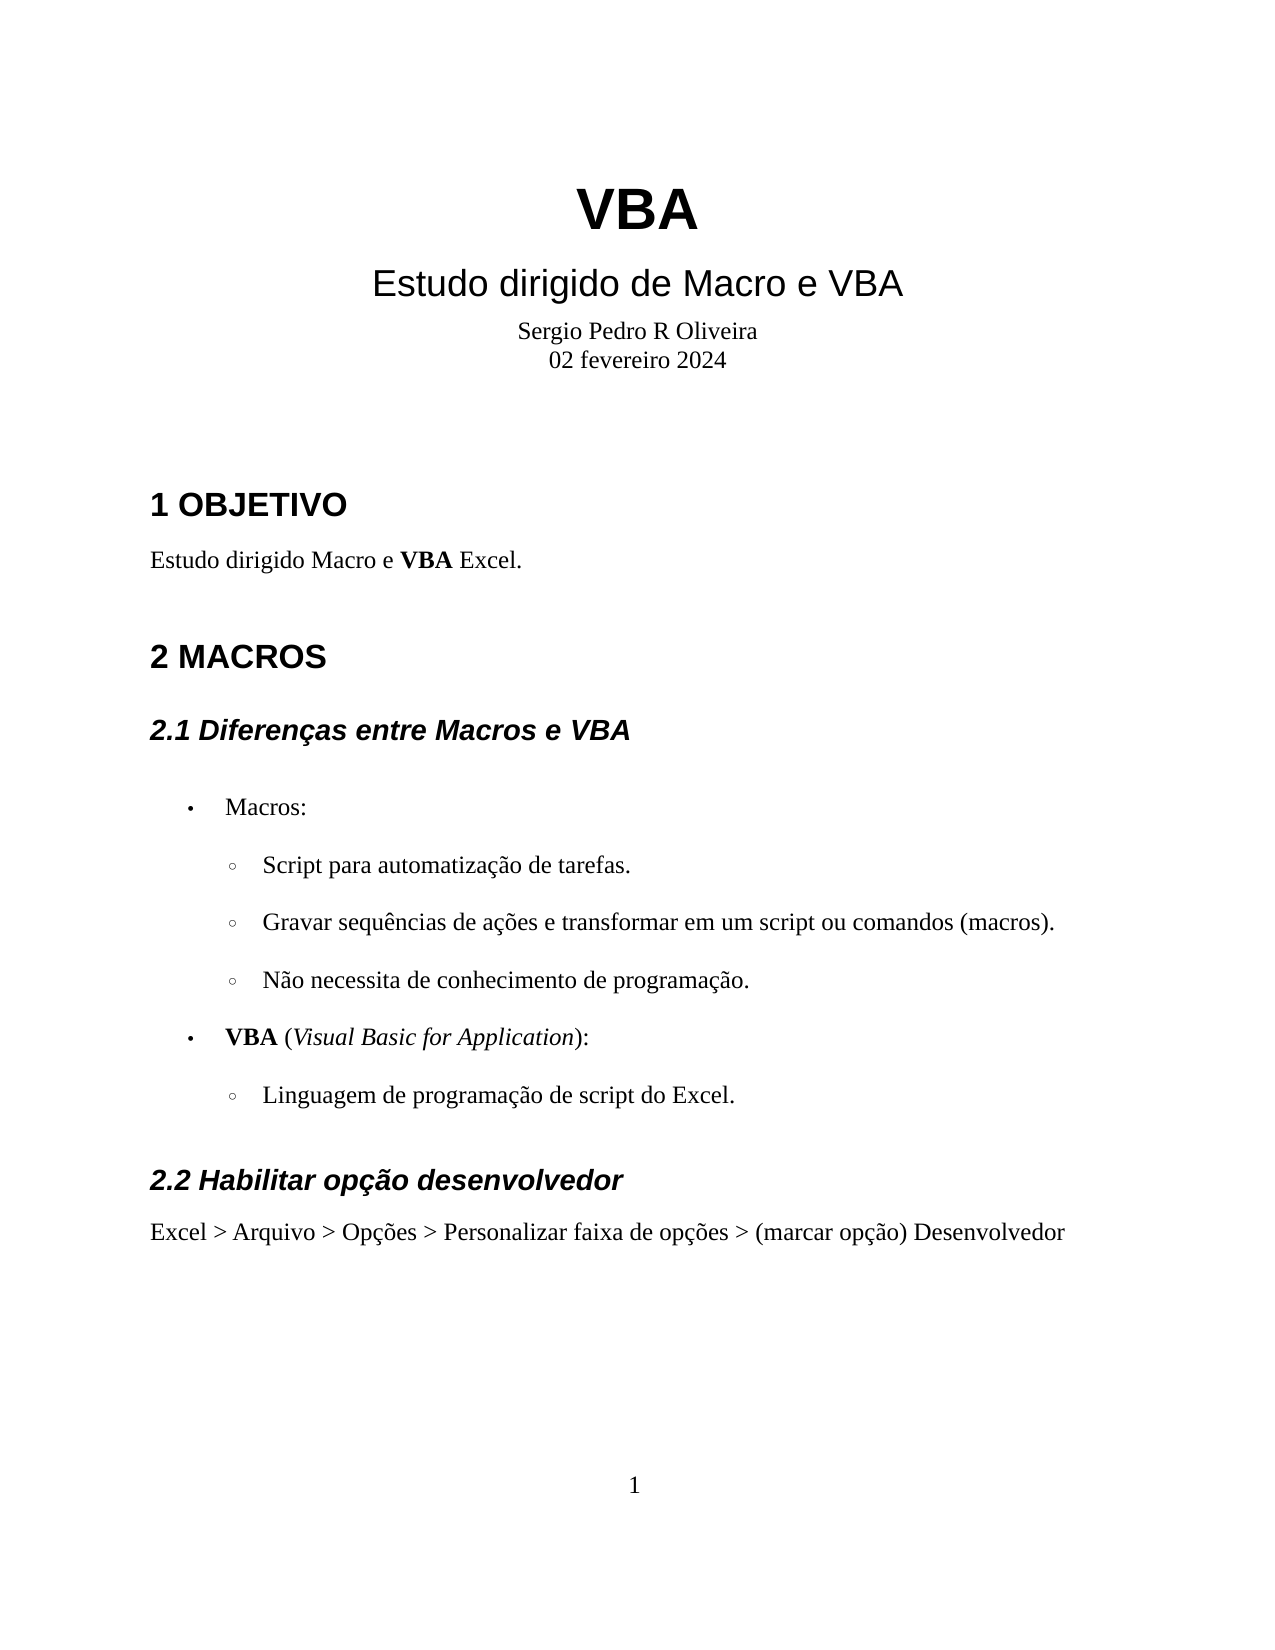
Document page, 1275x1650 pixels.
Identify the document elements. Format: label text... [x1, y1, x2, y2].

list Script para automatização de tarefas. [225, 850, 1125, 907]
list Gravar sequências de ações e transformar em um script ou comandos (macros). [225, 907, 1125, 965]
list Não necessita de conhecimento de programação. [225, 965, 1125, 1022]
subtitle Estudo dirigido de Macro e VBA [150, 261, 1125, 304]
text Excel > Arquivo > Opções > Personalizar faixa de opções > (marcar opção) Desenvolvedor [150, 1217, 1125, 1275]
subtitle 2.1 Diferenças entre Macros e VBA [150, 713, 1125, 780]
list VBA (Visual Basic for Application): [187, 1022, 1125, 1080]
text Sergio Pedro R Oliveira [150, 316, 1125, 345]
subtitle 1 OBJETIVO [150, 485, 1125, 524]
subtitle 2 MACROS [150, 637, 1125, 675]
subtitle 2.2 Habilitar opção desenvolvedor [150, 1162, 1125, 1196]
title VBA [150, 175, 1125, 242]
text 02 fevereiro 2024 [150, 345, 1125, 374]
list Linguagem de programação de script do Excel. [225, 1080, 1125, 1137]
text Estudo dirigido Macro e VBA Excel. [150, 545, 1125, 603]
list Macros: [187, 792, 1125, 850]
